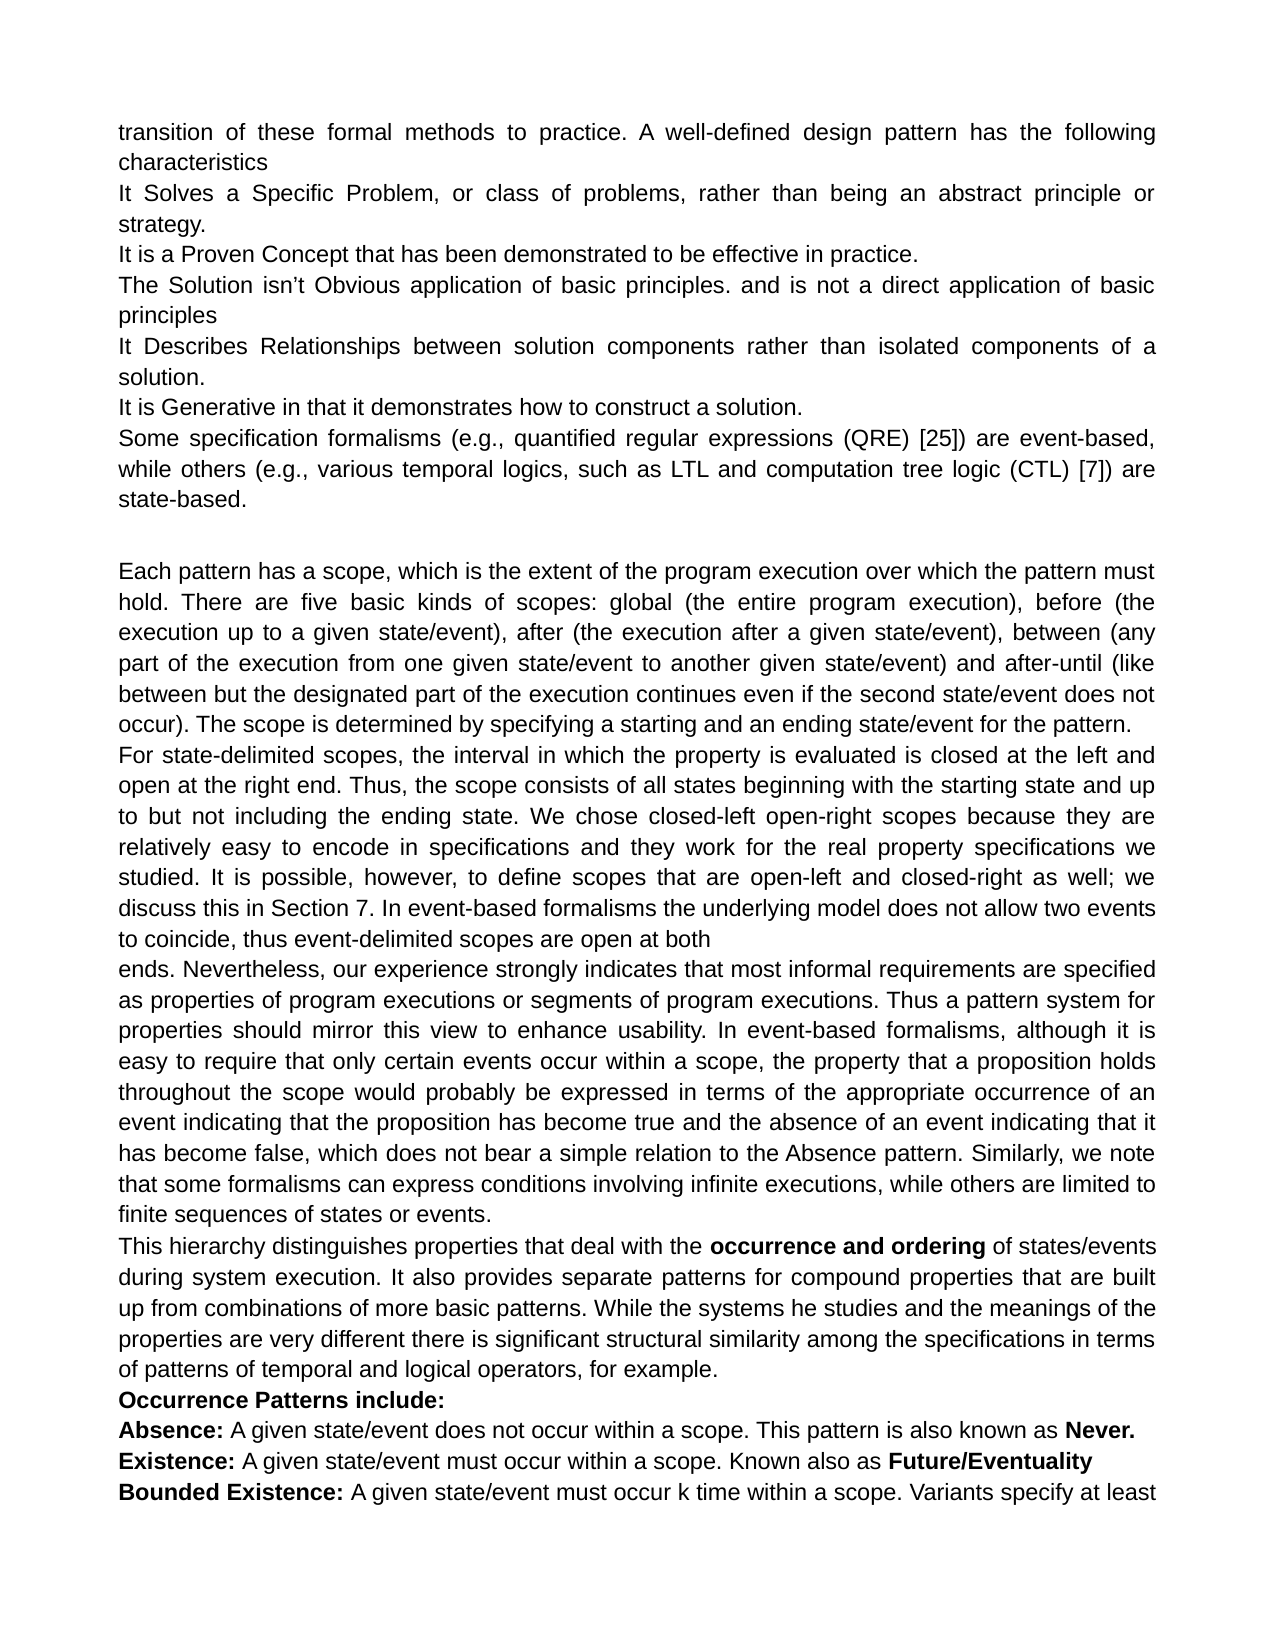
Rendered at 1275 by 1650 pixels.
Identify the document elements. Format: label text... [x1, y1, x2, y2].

text Absence: A given state/event does not occur within a scope. This pattern is also known as Never. [118, 1417, 1157, 1444]
text Each pattern has a scope, which is the extent of the program execution over which the pattern must hold. There are five basic kinds of scopes: global (the entire program execution), before (the execution up to a given state/event), after (the execution after a given state/event), between (any part of the execution from one given state/event to another given state/event) and after-until (like between but the designated part of the execution continues even if the second state/event does not occur). The scope is determined by specifying a starting and an ending state/event for the pattern. [118, 557, 1157, 737]
text It is Generative in that it demonstrates how to construct a solution. [118, 394, 1157, 421]
text Some specification formalisms (e.g., quantified regular expressions (QRE) [25]) are event-based, while others (e.g., various temporal logics, such as LTL and computation tree logic (CTL) [7]) are state-based. [118, 424, 1157, 512]
text Bounded Existence: A given state/event must occur k time within a scope. Variants specify at least [118, 1478, 1157, 1505]
text transition of these formal methods to practice. A well-defined design pattern has the following characteristics [118, 118, 1157, 176]
text It Solves a Specific Problem, or class of problems, rather than being an abstract principle or strategy. [118, 179, 1157, 237]
text Existence: A given state/event must occur within a scope. Known also as Future/Eventuality [118, 1447, 1157, 1474]
text It Describes Relationships between solution components rather than isolated components of a solution. [118, 332, 1157, 390]
text ends. Nevertheless, our experience strongly indicates that most informal requirements are specified as properties of program executions or segments of program executions. Thus a pattern system for properties should mirror this view to enhance usability. In event-based formalisms, although it is easy to require that only certain events occur within a scope, the property that a proposition holds throughout the scope would probably be expressed in terms of the appropriate occurrence of an event indicating that the proposition has become true and the absence of an event indicating that it has become false, which does not bear a simple relation to the Absence pattern. Similarly, we note that some formalisms can express conditions involving infinite executions, while others are limited to finite sequences of states or events. [118, 956, 1157, 1227]
text This hierarchy distinguishes properties that deal with the occurrence and ordering of states/events during system execution. It also provides separate patterns for compound properties that are built up from combinations of more basic patterns. While the systems he studies and the meanings of the properties are very different there is significant structural similarity among the specifications in terms of patterns of temporal and logical operators, for example. [118, 1231, 1157, 1382]
text The Solution isn’t Obvious application of basic principles. and is not a direct application of basic principles [118, 271, 1157, 329]
text It is a Proven Concept that has been demonstrated to be effective in practice. [118, 241, 1157, 267]
text For state-delimited scopes, the interval in which the property is evaluated is closed at the left and open at the right end. Thus, the scope consists of all states beginning with the starting state and up to but not including the ending state. We chose closed-left open-right scopes because they are relatively easy to encode in specifications and they work for the real property specifications we studied. It is possible, however, to define scopes that are open-left and closed-right as well; we discuss this in Section 7. In event-based formalisms the underlying model does not allow two events to coincide, thus event-delimited scopes are open at both [118, 741, 1157, 952]
text Occurrence Patterns include: [118, 1386, 1157, 1413]
